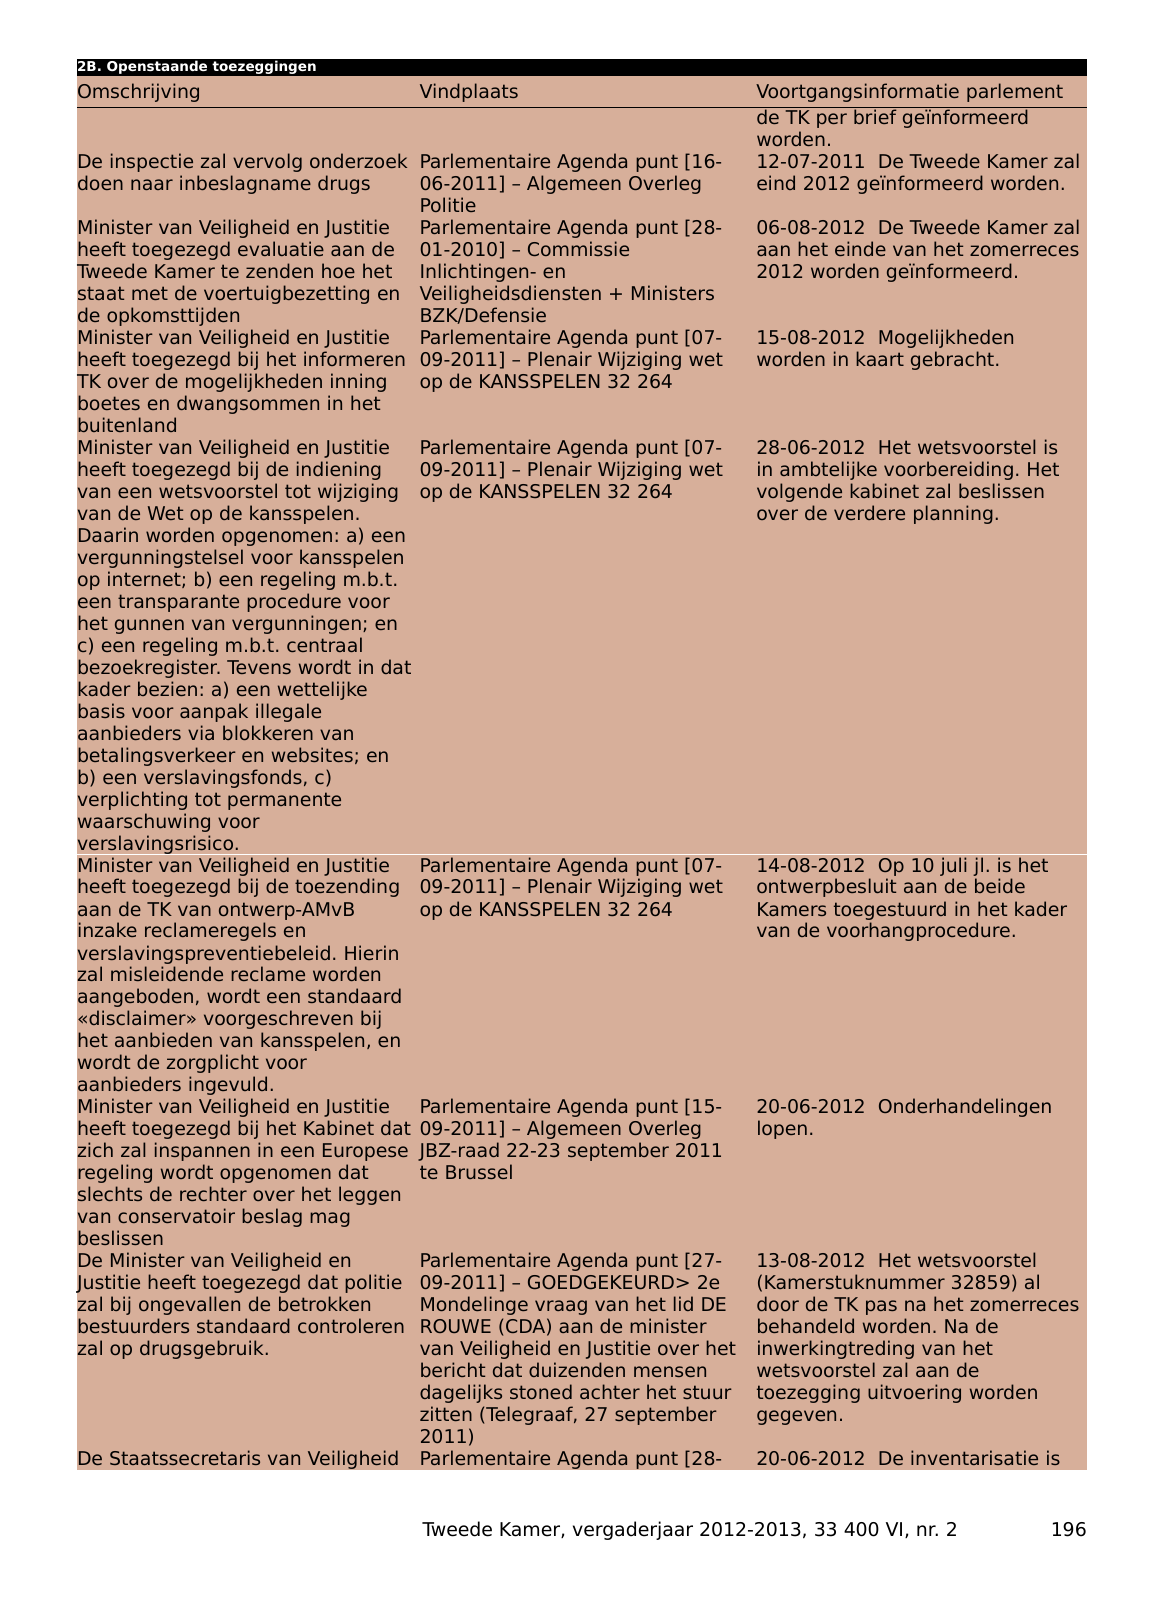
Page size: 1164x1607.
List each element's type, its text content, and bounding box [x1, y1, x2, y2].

table_cell De Minister van Veiligheid en Justitie heeft toegezegd dat politie zal bij ongevallen de betrokken bestuurders standaard controleren zal op drugsgebruik. [77, 1250, 413, 1448]
table_cell Parlementaire Agenda punt [07-09-2011] – Plenair Wijziging wet op de KANSSPELEN 32 264 [413, 855, 750, 1096]
table_cell Minister van Veiligheid en Justitie heeft toegezegd bij de toezending aan de TK van ontwerp-AMvB inzake reclameregels en verslavingspreventiebeleid. Hierin zal misleidende reclame worden aangeboden, wordt een standaard «disclaimer» voorgeschreven bij het aanbieden van kansspelen, en wordt de zorgplicht voor aanbieders ingevuld. [77, 855, 413, 1096]
table_cell Minister van Veiligheid en Justitie heeft toegezegd bij het Kabinet dat zich zal inspannen in een Europese regeling wordt opgenomen dat slechts de rechter over het leggen van conservatoir beslag mag beslissen [77, 1096, 413, 1250]
table_header 2B. Openstaande toezeggingen [77, 59, 1087, 75]
table_cell 28-06-2012 Het wetsvoorstel is in ambtelijke voorbereiding. Het volgende kabinet zal beslissen over de verdere planning. [750, 437, 1087, 854]
table_cell Minister van Veiligheid en Justitie heeft toegezegd bij het informeren TK over de mogelijkheden inning boetes en dwangsommen in het buitenland [77, 327, 413, 437]
table_cell 20-06-2012 De inventarisatie is [750, 1448, 1087, 1470]
table_cell Vindplaats [413, 76, 750, 107]
table_cell Parlementaire Agenda punt [28-01-2010] – Commissie Inlichtingen- en Veiligheidsdiensten + Ministers BZK/Defensie [413, 217, 750, 327]
table_cell Omschrijving [77, 76, 413, 107]
table_cell de TK per brief geïnformeerd worden. [750, 108, 1087, 151]
table_cell De inspectie zal vervolg onderzoek doen naar inbeslagname drugs [77, 151, 413, 217]
table_cell 15-08-2012 Mogelijkheden worden in kaart gebracht. [750, 327, 1087, 437]
table_cell De Staatssecretaris van Veiligheid [77, 1448, 413, 1470]
table_cell Parlementaire Agenda punt [07-09-2011] – Plenair Wijziging wet op de KANSSPELEN 32 264 [413, 437, 750, 854]
table_cell [77, 108, 413, 151]
table_cell 14-08-2012 Op 10 juli jl. is het ontwerpbesluit aan de beide Kamers toegestuurd in het kader van de voorhangprocedure. [750, 855, 1087, 1096]
table_cell Minister van Veiligheid en Justitie heeft toegezegd bij de indiening van een wetsvoorstel tot wijziging van de Wet op de kansspelen. Daarin worden opgenomen: a) een vergunningstelsel voor kansspelen op internet; b) een regeling m.b.t. een transparante procedure voor het gunnen van vergunningen; en c) een regeling m.b.t. centraal bezoekregister. Tevens wordt in dat kader bezien: a) een wettelijke basis voor aanpak illegale aanbieders via blokkeren van betalingsverkeer en websites; en b) een verslavingsfonds, c) verplichting tot permanente waarschuwing voor verslavingsrisico. [77, 437, 413, 854]
table_cell 20-06-2012 Onderhandelingen lopen. [750, 1096, 1087, 1250]
table_cell Minister van Veiligheid en Justitie heeft toegezegd evaluatie aan de Tweede Kamer te zenden hoe het staat met de voertuigbezetting en de opkomsttijden [77, 217, 413, 327]
table_cell Parlementaire Agenda punt [28- [413, 1448, 750, 1470]
table_cell [413, 108, 750, 151]
table_cell Parlementaire Agenda punt [07-09-2011] – Plenair Wijziging wet op de KANSSPELEN 32 264 [413, 327, 750, 437]
table_cell 13-08-2012 Het wetsvoorstel (Kamerstuknummer 32859) al door de TK pas na het zomerreces behandeld worden. Na de inwerkingtreding van het wetsvoorstel zal aan de toezegging uitvoering worden gegeven. [750, 1250, 1087, 1448]
table_cell Parlementaire Agenda punt [16-06-2011] – Algemeen Overleg Politie [413, 151, 750, 217]
table_cell Parlementaire Agenda punt [15-09-2011] – Algemeen Overleg JBZ-raad 22-23 september 2011 te Brussel [413, 1096, 750, 1250]
table_cell 06-08-2012 De Tweede Kamer zal aan het einde van het zomerreces 2012 worden geïnformeerd. [750, 217, 1087, 327]
table_cell 12-07-2011 De Tweede Kamer zal eind 2012 geïnformeerd worden. [750, 151, 1087, 217]
table_cell Voortgangsinformatie parlement [750, 76, 1087, 107]
table_cell Parlementaire Agenda punt [27-09-2011] – GOEDGEKEURD> 2e Mondelinge vraag van het lid DE ROUWE (CDA) aan de minister van Veiligheid en Justitie over het bericht dat duizenden mensen dagelijks stoned achter het stuur zitten (Telegraaf, 27 september 2011) [413, 1250, 750, 1448]
